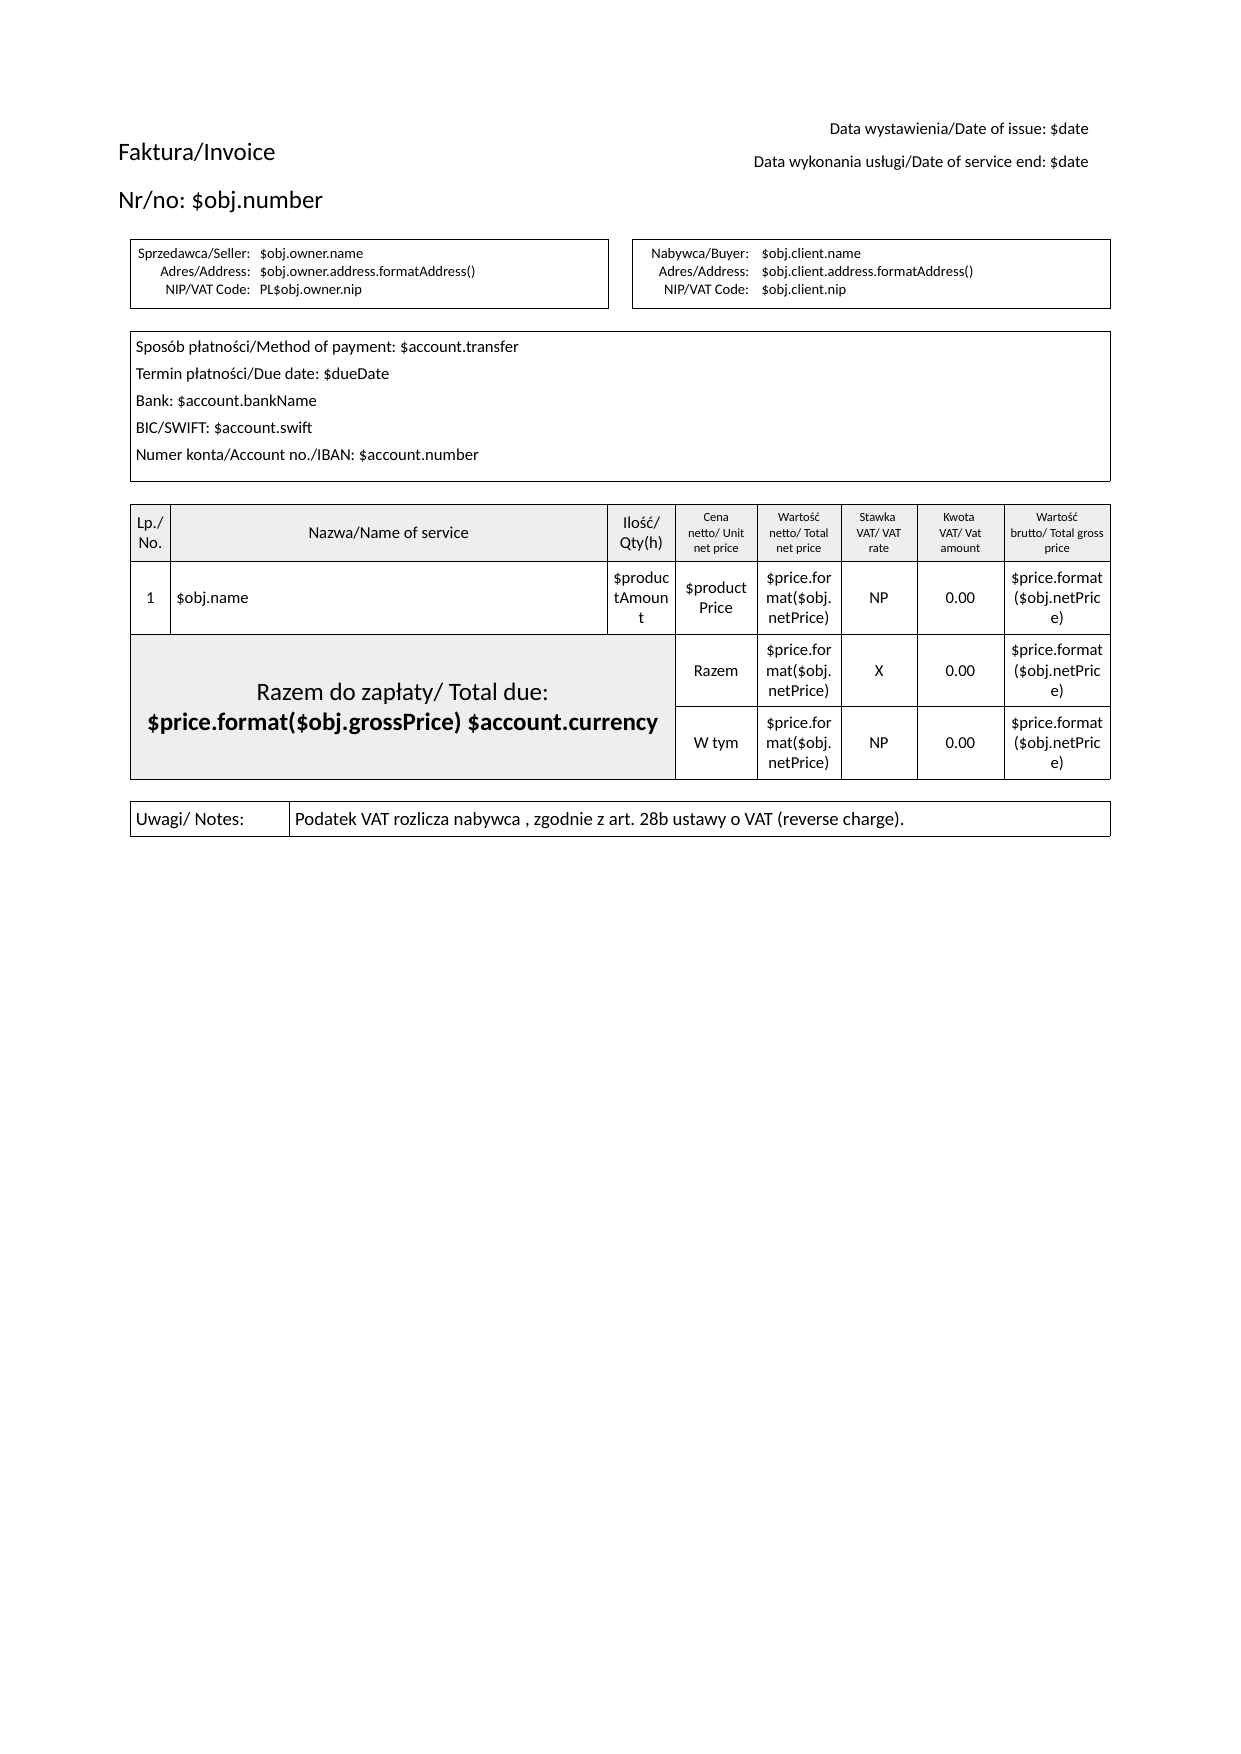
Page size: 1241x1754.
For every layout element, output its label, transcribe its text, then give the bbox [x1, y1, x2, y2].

table_cell $price.format($obj.netPrice) [1005, 562, 1110, 634]
table_header Wartość brutto/ Total gross price [1005, 505, 1110, 561]
table_cell $price.format($obj.netPrice) [758, 562, 841, 634]
table_cell $obj.client.address.formatAddress() [761, 262, 1104, 280]
table_cell [756, 280, 761, 298]
table_cell [118, 319, 1122, 492]
table_cell Data wykonania usługi/Date of service end: $date [387, 151, 1092, 184]
table_cell NIP/VAT Code: [136, 280, 254, 298]
table_cell $obj.name [171, 562, 607, 634]
table_header Faktura/Invoice [118, 118, 387, 184]
table_cell Termin płatności/Due date: $dueDate [136, 364, 1104, 390]
table_header Lp./No. [131, 505, 170, 561]
table_cell X [842, 635, 917, 706]
table_cell 0,00 [918, 635, 1004, 706]
table_header $obj.owner.name [260, 244, 602, 262]
table_header Sprzedawca/Seller: [136, 244, 254, 262]
table_header [633, 240, 1110, 308]
table_header [620, 227, 1122, 319]
table_header Uwagi/ Notes: [131, 802, 289, 836]
table_cell $price.format($obj.netPrice) [1005, 707, 1110, 779]
table_header Stawka VAT/ VAT rate [842, 505, 917, 561]
table_cell $obj.client.nip [761, 280, 1104, 298]
table_header Sposób płatności/Method of payment: $account.transfer [136, 337, 1104, 363]
table_cell Numer konta/Account no./IBAN: $account.number [136, 444, 1104, 471]
table_cell Bank: $account.bankName [136, 390, 1104, 417]
table_header [118, 492, 1122, 789]
table_header [118, 227, 620, 319]
table_cell $obj.owner.address.formatAddress() [260, 262, 602, 280]
table_header Podatek VAT rozlicza nabywca , zgodnie z art. 28b ustawy o VAT (reverse charge). [290, 802, 1110, 836]
table_cell PL$obj.owner.nip [260, 280, 602, 298]
table_header [131, 332, 1110, 481]
table_cell $productAmount [608, 562, 675, 634]
table_header Nabywca/Buyer: [638, 244, 756, 262]
table_header [1093, 118, 1122, 151]
table_cell NP [842, 562, 917, 634]
table_header $obj.client.name [761, 244, 1104, 262]
table_cell [118, 789, 1122, 851]
table_cell BIC/SWIFT: $account.swift [136, 417, 1104, 444]
table_cell 0,00 [918, 562, 1004, 634]
table_cell $price.format($obj.netPrice) [758, 635, 841, 706]
table_header [254, 244, 259, 262]
text Nr/no: $obj.number [118, 184, 1122, 214]
table_cell 1 [131, 562, 170, 634]
table_header [131, 240, 608, 308]
table_cell 0,00 [918, 707, 1004, 779]
table_header Data wystawienia/Date of issue: $date [387, 118, 1092, 151]
table_header Ilość/ Qty(h) [608, 505, 675, 561]
table_header [756, 244, 761, 262]
table_cell [254, 280, 259, 298]
table_header Wartość netto/ Total net price [758, 505, 841, 561]
table_cell [254, 262, 259, 280]
table_cell Razem [676, 635, 757, 706]
table_cell NIP/VAT Code: [638, 280, 756, 298]
table_cell $price.format($obj.netPrice) [1005, 635, 1110, 706]
table_header Nazwa/Name of service [171, 505, 607, 561]
table_cell NP [842, 707, 917, 779]
table_cell Razem do zapłaty/ Total due: $price.format($obj.grossPrice) $account.currency [131, 635, 675, 779]
table_cell $price.format($obj.netPrice) [758, 707, 841, 779]
table_header Kwota VAT/ Vat amount [918, 505, 1004, 561]
table_cell Adres/Address: [136, 262, 254, 280]
table_cell $productPrice [676, 562, 757, 634]
table_header Cena netto/ Unit net price [676, 505, 757, 561]
table_cell W tym [676, 707, 757, 779]
table_cell [756, 262, 761, 280]
table_cell Adres/Address: [638, 262, 756, 280]
table_cell [1093, 151, 1122, 184]
